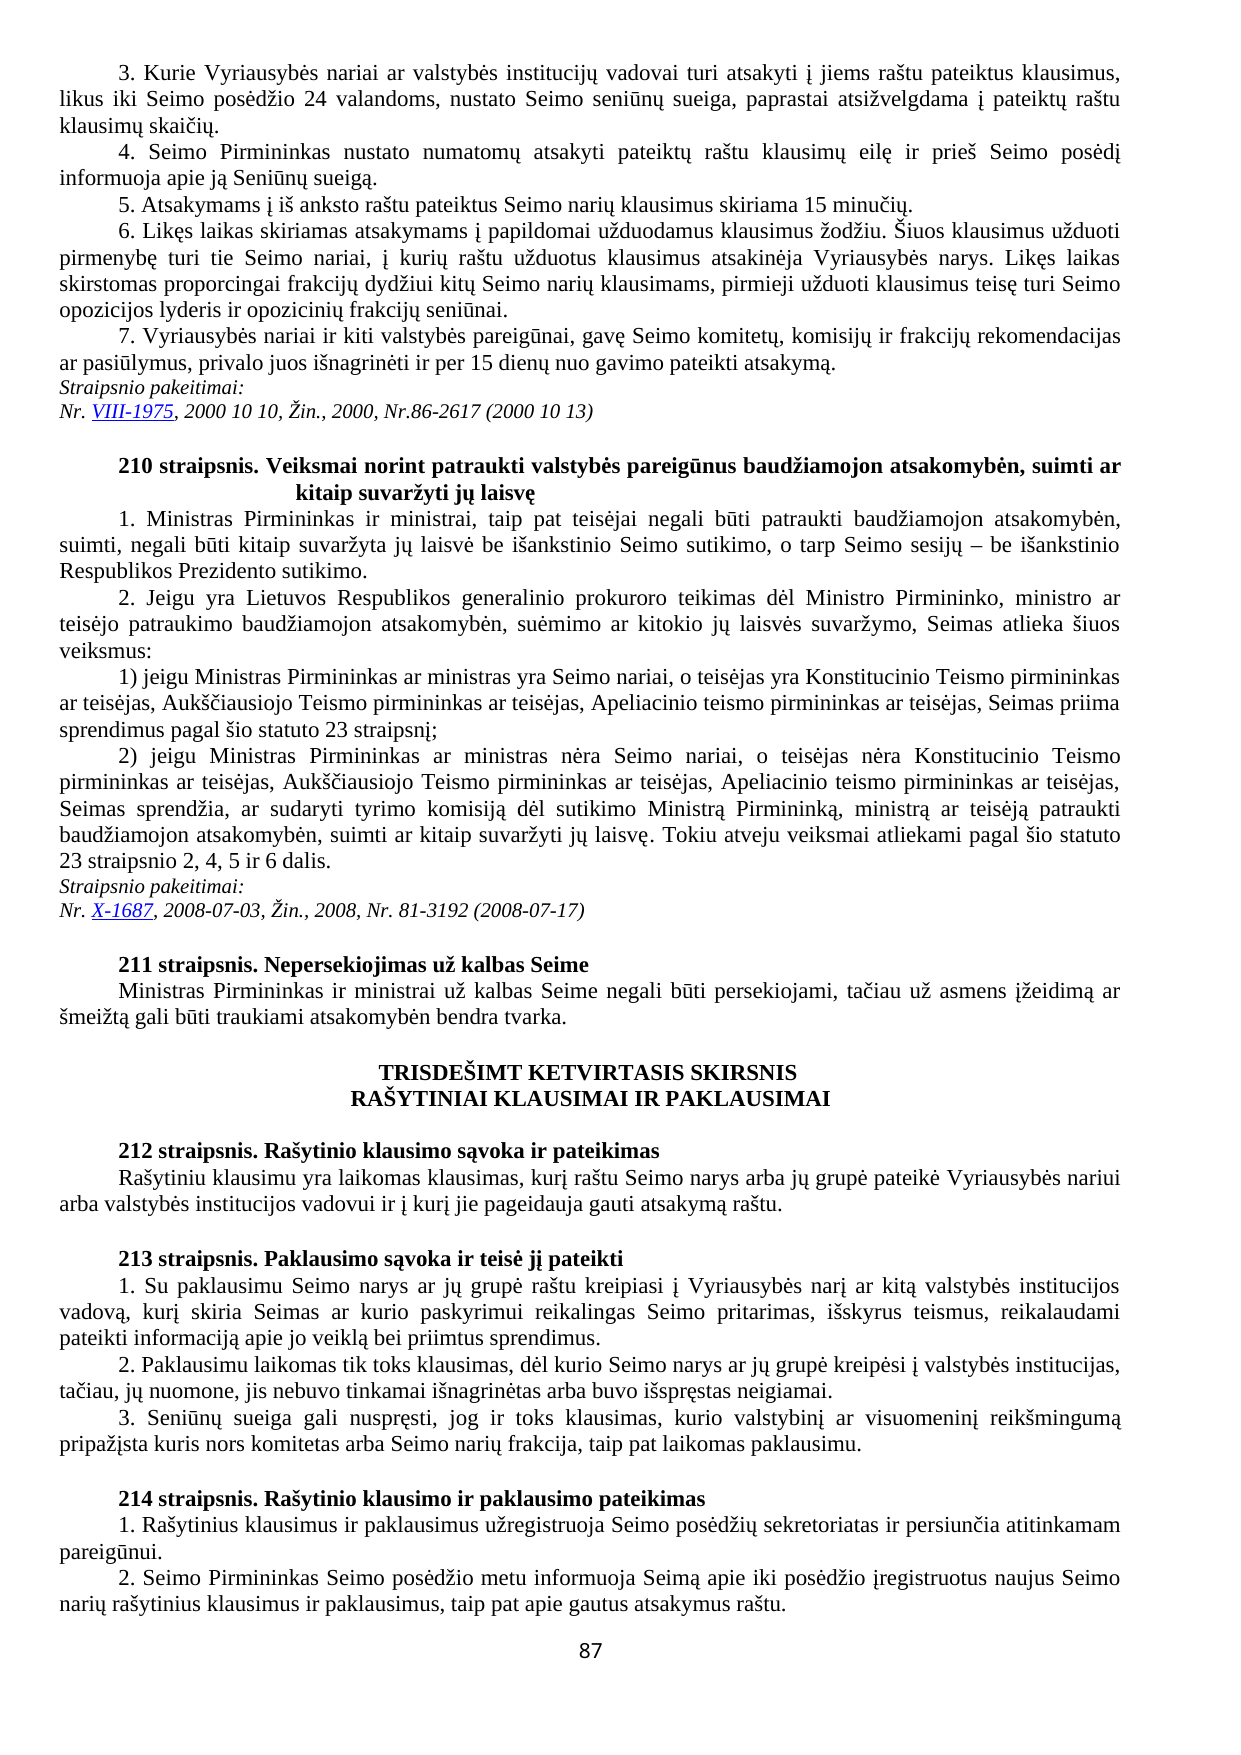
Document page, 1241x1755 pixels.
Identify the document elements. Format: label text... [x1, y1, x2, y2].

text 7. Vyriausybės nariai ir kiti valstybės pareigūnai, gavę Seimo komitetų, komisijų ir frakcijų rekomendacijas ar pasiūlymus, privalo juos išnagrinėti ir per 15 dienų nuo gavimo pateikti atsakymą. [59, 323, 1122, 375]
text 2. Paklausimu laikomas tik toks klausimas, dėl kurio Seimo narys ar jų grupė kreipėsi į valstybės institucijas, tačiau, jų nuomone, jis nebuvo tinkamai išnagrinėtas arba buvo išspręstas neigiamai. [59, 1351, 1122, 1403]
text 210 straipsnis. Veiksmai norint patraukti valstybės pareigūnus baudžiamojon atsakomybėn, suimti ar kitaip suvaržyti jų laisvę [118, 452, 1122, 505]
text Straipsnio pakeitimai: [59, 375, 1122, 399]
text RAŠYTINIAI KLAUSIMAI IR PAKLAUSIMAI [59, 1085, 1122, 1111]
text 2. Jeigu yra Lietuvos Respublikos generalinio prokuroro teikimas dėl Ministro Pirmininko, ministro ar teisėjo patraukimo baudžiamojon atsakomybėn, suėmimo ar kitokio jų laisvės suvaržymo, Seimas atlieka šiuos veiksmus: [59, 584, 1122, 663]
text 1. Ministras Pirmininkas ir ministrai, taip pat teisėjai negali būti patraukti baudžiamojon atsakomybėn, suimti, negali būti kitaip suvaržyta jų laisvė be išankstinio Seimo sutikimo, o tarp Seimo sesijų – be išankstinio Respublikos Prezidento sutikimo. [59, 505, 1122, 584]
text 211 straipsnis. Nepersekiojimas už kalbas Seime [59, 951, 1122, 977]
text 5. Atsakymams į iš anksto raštu pateiktus Seimo narių klausimus skiriama 15 minučių. [59, 191, 1122, 217]
text Straipsnio pakeitimai: [59, 874, 1122, 898]
text 1. Rašytinius klausimus ir paklausimus užregistruoja Seimo posėdžių sekretoriatas ir persiunčia atitinkamam pareigūnui. [59, 1511, 1122, 1564]
text 2. Seimo Pirmininkas Seimo posėdžio metu informuoja Seimą apie iki posėdžio įregistruotus naujus Seimo narių rašytinius klausimus ir paklausimus, taip pat apie gautus atsakymus raštu. [59, 1564, 1122, 1617]
text 213 straipsnis. Paklausimo sąvoka ir teisė jį pateikti [59, 1245, 1122, 1272]
text Nr. X-1687, 2008-07-03, Žin., 2008, Nr. 81-3192 (2008-07-17) [59, 898, 1122, 922]
text Nr. VIII-1975, 2000 10 10, Žin., 2000, Nr.86-2617 (2000 10 13) [59, 399, 1122, 423]
text 3. Seniūnų sueiga gali nuspręsti, jog ir toks klausimas, kurio valstybinį ar visuomeninį reikšmingumą pripažįsta kuris nors komitetas arba Seimo narių frakcija, taip pat laikomas paklausimu. [59, 1403, 1122, 1456]
text Rašytiniu klausimu yra laikomas klausimas, kurį raštu Seimo narys arba jų grupė pateikė Vyriausybės nariui arba valstybės institucijos vadovui ir į kurį jie pageidauja gauti atsakymą raštu. [59, 1164, 1122, 1217]
text Ministras Pirmininkas ir ministrai už kalbas Seime negali būti persekiojami, tačiau už asmens įžeidimą ar šmeižtą gali būti traukiami atsakomybėn bendra tvarka. [59, 977, 1122, 1030]
text 1) jeigu Ministras Pirmininkas ar ministras yra Seimo nariai, o teisėjas yra Konstitucinio Teismo pirmininkas ar teisėjas, Aukščiausiojo Teismo pirmininkas ar teisėjas, Apeliacinio teismo pirmininkas ar teisėjas, Seimas priima sprendimus pagal šio statuto 23 straipsnį; [59, 663, 1122, 742]
text 6. Likęs laikas skiriamas atsakymams į papildomai užduodamus klausimus žodžiu. Šiuos klausimus užduoti pirmenybę turi tie Seimo nariai, į kurių raštu užduotus klausimus atsakinėja Vyriausybės narys. Likęs laikas skirstomas proporcingai frakcijų dydžiui kitų Seimo narių klausimams, pirmieji užduoti klausimus teisę turi Seimo opozicijos lyderis ir opozicinių frakcijų seniūnai. [59, 217, 1122, 323]
text 212 straipsnis. Rašytinio klausimo sąvoka ir pateikimas [59, 1138, 1122, 1164]
text 4. Seimo Pirmininkas nustato numatomų atsakyti pateiktų raštu klausimų eilę ir prieš Seimo posėdį informuoja apie ją Seniūnų sueigą. [59, 138, 1122, 191]
text 214 straipsnis. Rašytinio klausimo ir paklausimo pateikimas [59, 1485, 1122, 1511]
text TRISDEŠIMT KETVIRTASIS SKIRSNIS [59, 1058, 1122, 1085]
text 3. Kurie Vyriausybės nariai ar valstybės institucijų vadovai turi atsakyti į jiems raštu pateiktus klausimus, likus iki Seimo posėdžio 24 valandoms, nustato Seimo seniūnų sueiga, paprastai atsižvelgdama į pateiktų raštu klausimų skaičių. [59, 59, 1122, 138]
text 1. Su paklausimu Seimo narys ar jų grupė raštu kreipiasi į Vyriausybės narį ar kitą valstybės institucijos vadovą, kurį skiria Seimas ar kurio paskyrimui reikalingas Seimo pritarimas, išskyrus teismus, reikalaudami pateikti informaciją apie jo veiklą bei priimtus sprendimus. [59, 1272, 1122, 1351]
text 2) jeigu Ministras Pirmininkas ar ministras nėra Seimo nariai, o teisėjas nėra Konstitucinio Teismo pirmininkas ar teisėjas, Aukščiausiojo Teismo pirmininkas ar teisėjas, Apeliacinio teismo pirmininkas ar teisėjas, Seimas sprendžia, ar sudaryti tyrimo komisiją dėl sutikimo Ministrą Pirmininką, ministrą ar teisėją patraukti baudžiamojon atsakomybėn, suimti ar kitaip suvaržyti jų laisvę. Tokiu atveju veiksmai atliekami pagal šio statuto 23 straipsnio 2, 4, 5 ir 6 dalis. [59, 742, 1122, 874]
